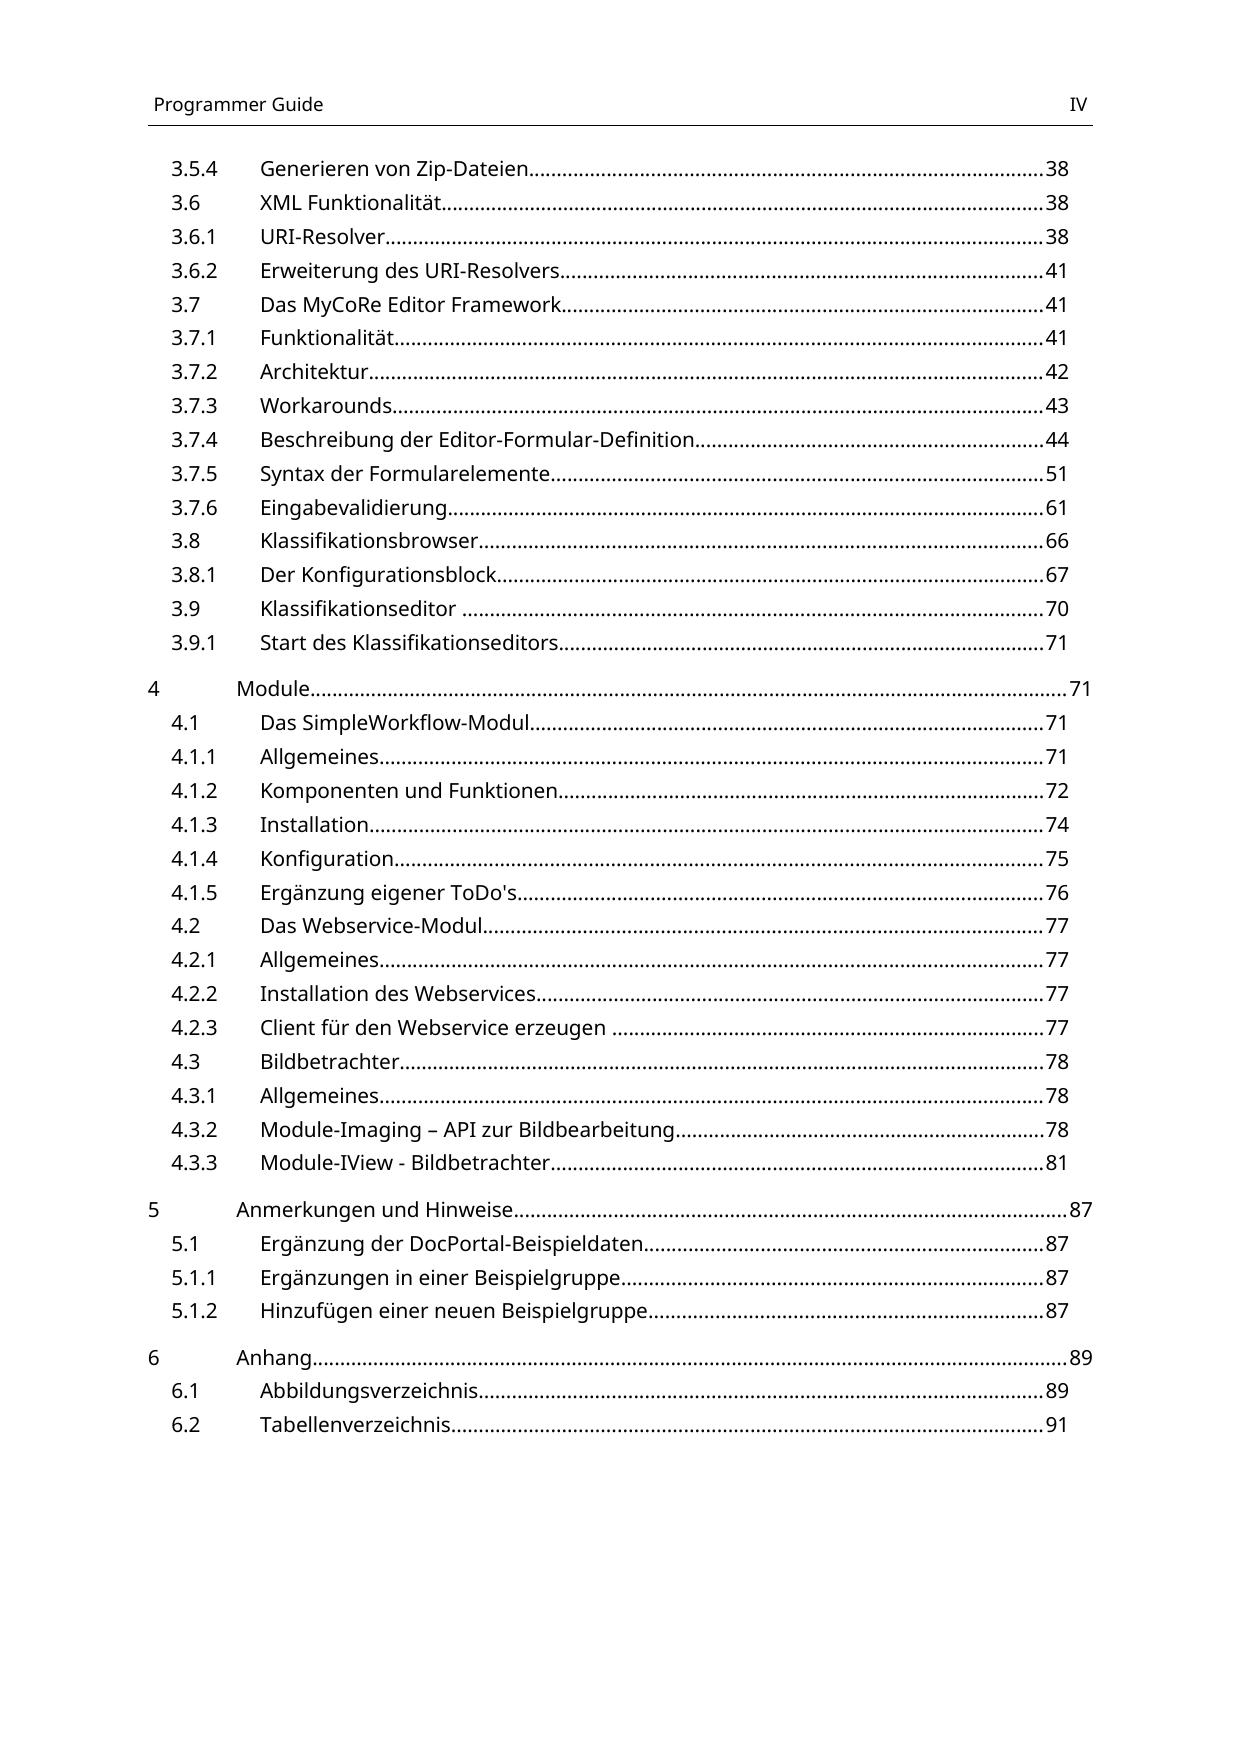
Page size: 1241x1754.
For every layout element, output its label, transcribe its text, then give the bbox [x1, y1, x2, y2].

text 4.1 Das SimpleWorkflow-Modul 71 [171, 708, 1069, 737]
text 4.1.3 Installation 74 [171, 810, 1069, 838]
text 6.1 Abbildungsverzeichnis 89 [171, 1377, 1069, 1405]
text 3.7.3 Workarounds 43 [171, 391, 1069, 419]
text 5.1 Ergänzung der DocPortal-Beispieldaten 87 [171, 1229, 1069, 1257]
text 3.9.1 Start des Klassifikationseditors 71 [171, 628, 1069, 656]
text 5 Anmerkungen und Hinweise 87 [148, 1195, 1093, 1223]
text 4.2.3 Client für den Webservice erzeugen 77 [171, 1013, 1069, 1041]
text 3.6.2 Erweiterung des URI-Resolvers 41 [171, 256, 1069, 284]
text 4.2.1 Allgemeines 77 [171, 945, 1069, 974]
text 3.7.1 Funktionalität 41 [171, 323, 1069, 352]
text 4.1.4 Konfiguration 75 [171, 844, 1069, 872]
text 5.1.1 Ergänzungen in einer Beispielgruppe 87 [171, 1263, 1069, 1291]
text 4.3 Bildbetrachter 78 [171, 1047, 1069, 1075]
text 4.1.2 Komponenten und Funktionen 72 [171, 776, 1069, 804]
text 4.2 Das Webservice-Modul 77 [171, 912, 1069, 940]
text 3.8.1 Der Konfigurationsblock 67 [171, 561, 1069, 589]
text 3.6 XML Funktionalität 38 [171, 188, 1069, 216]
text 4.3.1 Allgemeines 78 [171, 1081, 1069, 1109]
text 6 Anhang 89 [148, 1343, 1093, 1371]
text 4.1.5 Ergänzung eigener ToDo's 76 [171, 878, 1069, 906]
text 3.9 Klassifikationseditor 70 [171, 594, 1069, 623]
text 5.1.2 Hinzufügen einer neuen Beispielgruppe 87 [171, 1296, 1069, 1325]
text 3.8 Klassifikationsbrowser 66 [171, 527, 1069, 555]
text 3.7.4 Beschreibung der Editor-Formular-Definition 44 [171, 425, 1069, 453]
text 4.1.1 Allgemeines 71 [171, 742, 1069, 771]
text 4.3.3 Module-IView - Bildbetrachter 81 [171, 1148, 1069, 1177]
text 3.6.1 URI-Resolver 38 [171, 222, 1069, 250]
text 3.7.6 Eingabevalidierung 61 [171, 493, 1069, 521]
text 3.5.4 Generieren von Zip-Dateien 38 [171, 154, 1069, 182]
text 4 Module 71 [148, 674, 1093, 703]
text 3.7 Das MyCoRe Editor Framework 41 [171, 290, 1069, 318]
text 3.7.2 Architektur 42 [171, 357, 1069, 386]
text 4.2.2 Installation des Webservices 77 [171, 979, 1069, 1007]
text 6.2 Tabellenverzeichnis 91 [171, 1411, 1069, 1439]
text 4.3.2 Module-Imaging – API zur Bildbearbeitung 78 [171, 1115, 1069, 1143]
text 3.7.5 Syntax der Formularelemente 51 [171, 459, 1069, 487]
